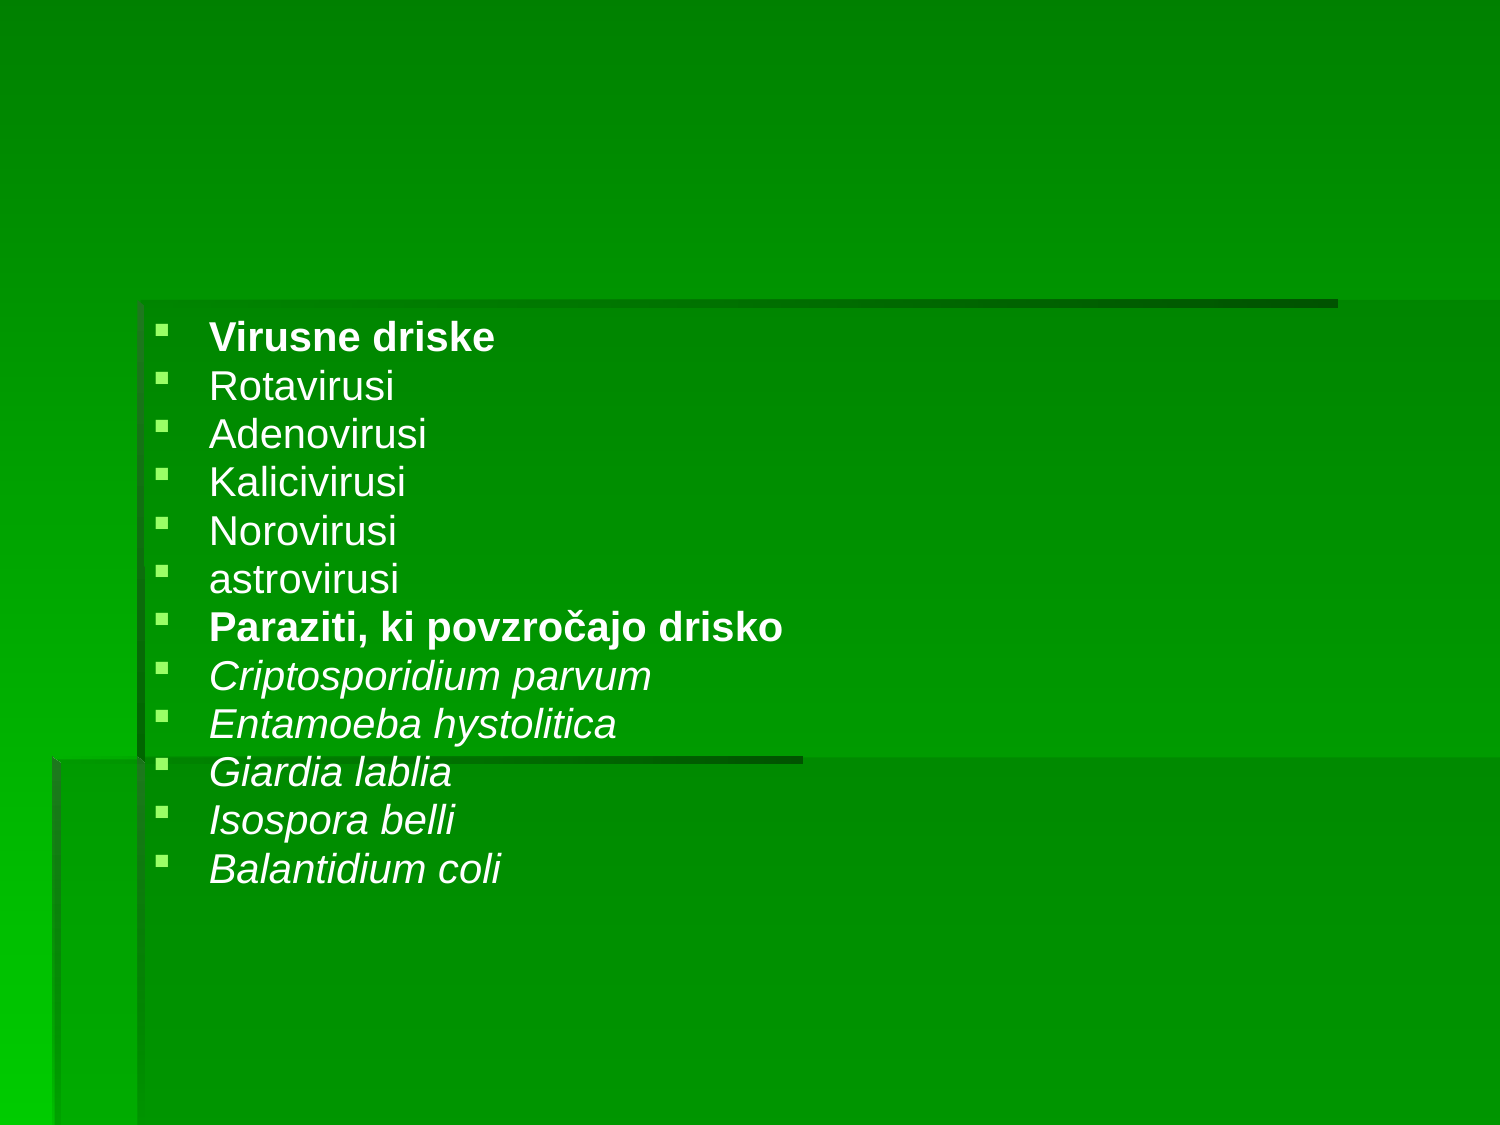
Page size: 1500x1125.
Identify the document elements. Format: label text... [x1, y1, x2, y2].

list Virusne driske Rotavirusi Adenovirusi Kalicivirusi Norovirusi astrovirusi Paraziti, ki povzročajo drisko Criptosporidium parvum Entamoeba hystolitica Giardia lablia Isospora belli Balantidium coli [137, 312, 1451, 1000]
